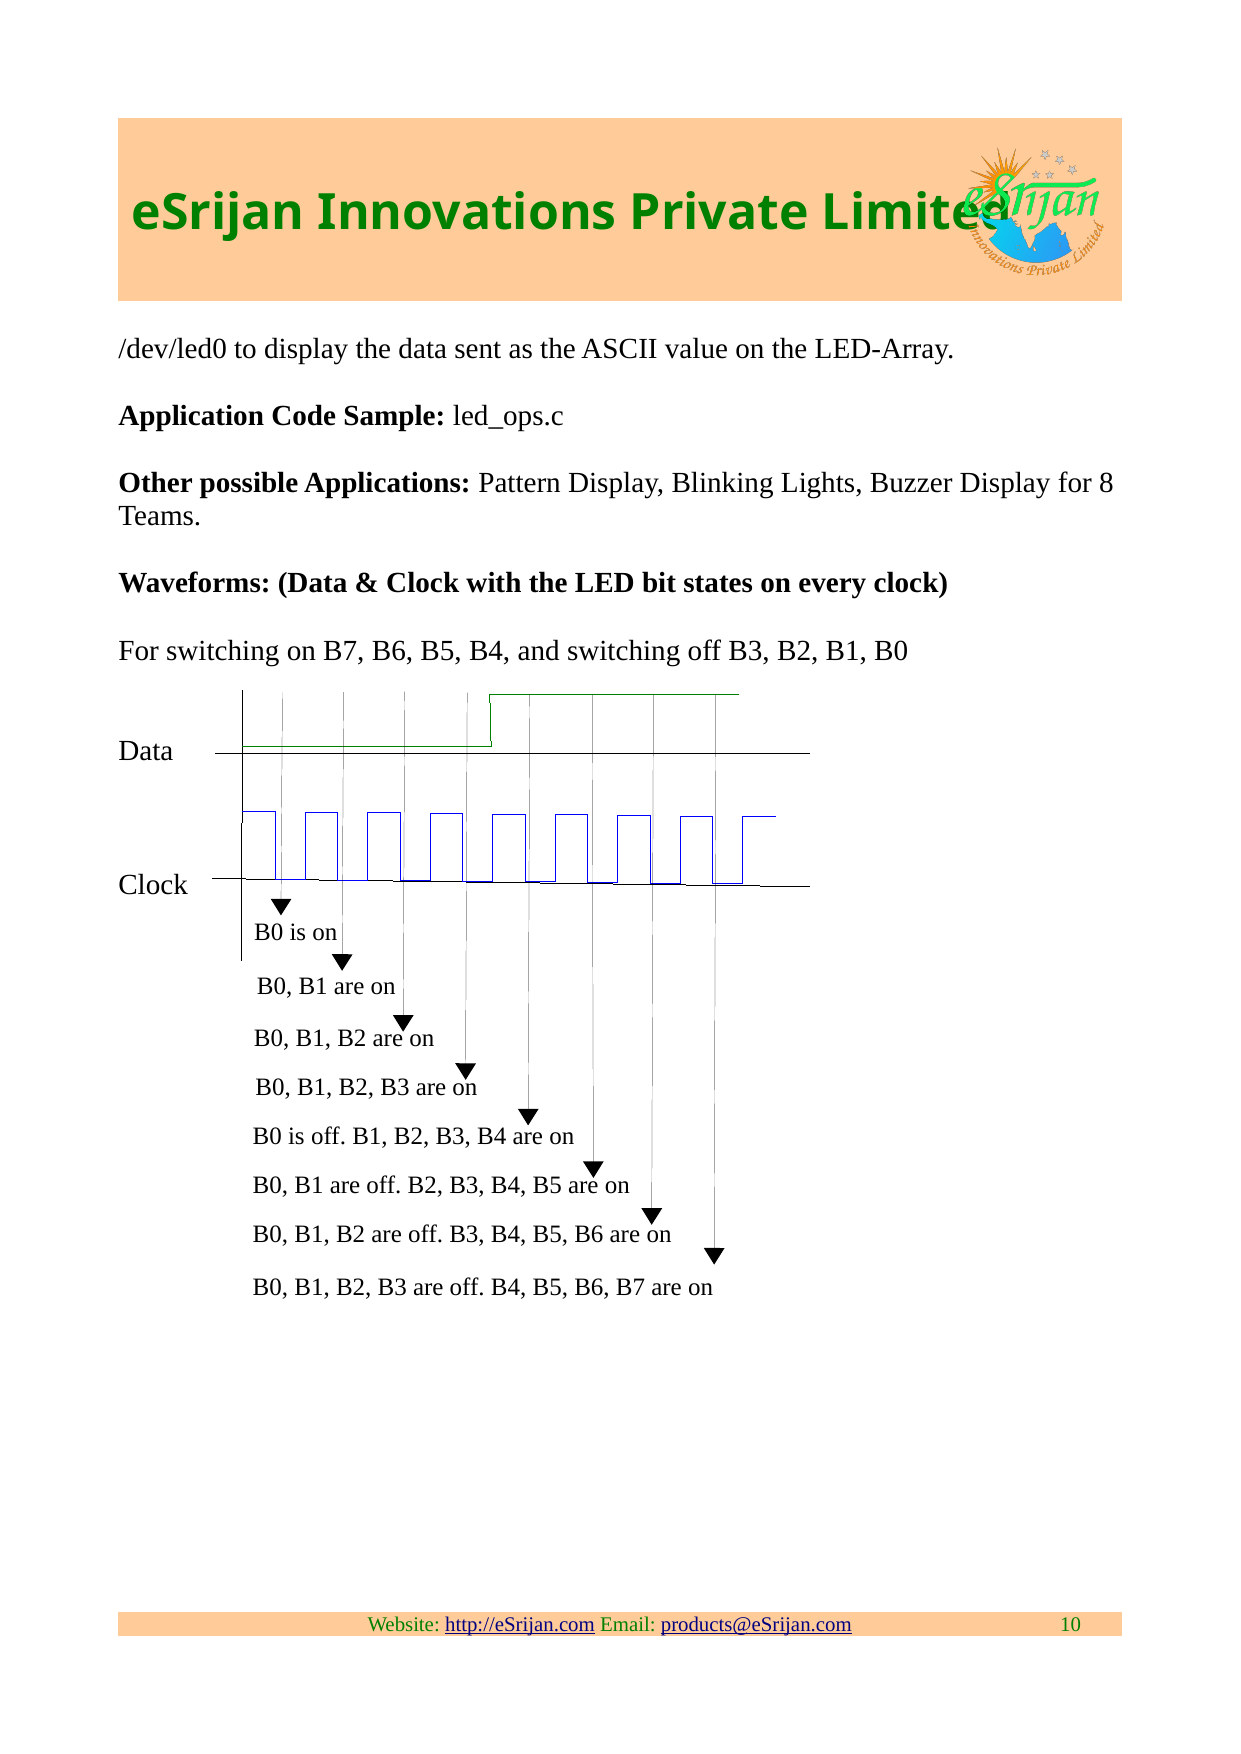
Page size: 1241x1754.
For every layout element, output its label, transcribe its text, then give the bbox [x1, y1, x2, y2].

text [405, 747, 466, 753]
text [716, 733, 1122, 767]
text [283, 747, 343, 753]
text Application Code Sample: led_ops.c [118, 398, 1122, 431]
text Clock [118, 867, 241, 901]
text [404, 867, 430, 880]
text [243, 733, 282, 746]
text [405, 733, 466, 746]
text [530, 867, 592, 901]
text [344, 733, 404, 746]
text [282, 867, 342, 901]
text [404, 882, 466, 901]
text [593, 754, 653, 767]
text [243, 754, 281, 767]
text Other possible Applications: Pattern Display, Blinking Lights, Buzzer Display for 8 Teams. [118, 465, 1122, 532]
text [344, 747, 404, 753]
text [405, 754, 466, 767]
picture [958, 126, 1114, 282]
text Waveforms: (Data & Clock with the LED bit states on every clock) [118, 566, 1122, 599]
text For switching on B7, B6, B5, B4, and switching off B3, B2, B1, B0 [118, 633, 1122, 666]
text Data [118, 733, 242, 767]
text [344, 754, 404, 767]
text [431, 867, 462, 881]
text [530, 754, 592, 767]
text [283, 733, 343, 746]
text [654, 733, 715, 753]
text [493, 867, 525, 882]
text [242, 867, 281, 901]
text [716, 867, 1122, 901]
text [467, 883, 528, 901]
text [243, 747, 281, 753]
text [593, 867, 652, 901]
text [468, 733, 529, 753]
text /dev/led0 to display the data sent as the ASCII value on the LED-Array. [118, 331, 1122, 364]
text [343, 867, 403, 901]
text [593, 733, 653, 753]
text [283, 754, 343, 767]
text [654, 754, 715, 767]
text [467, 867, 492, 881]
text [653, 867, 715, 901]
text [467, 754, 529, 767]
text [530, 733, 592, 753]
